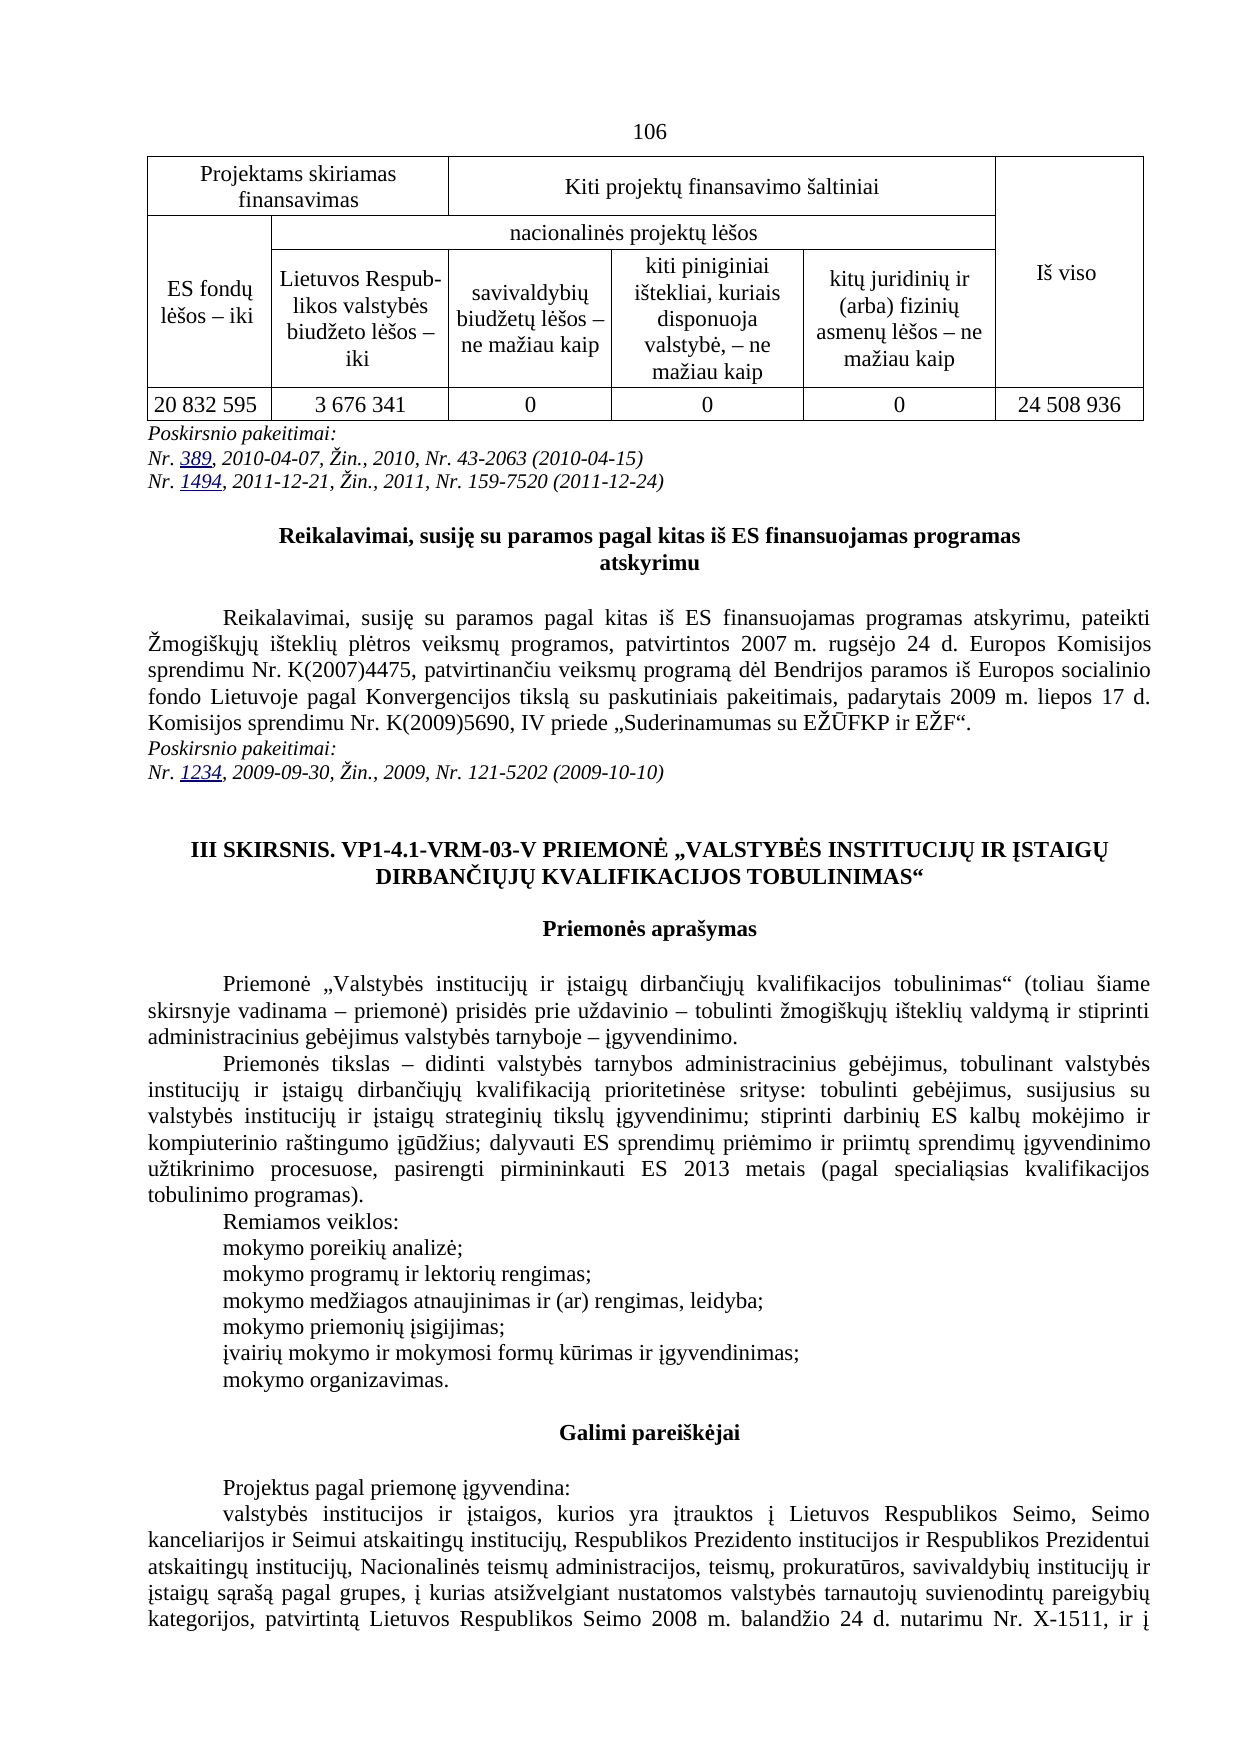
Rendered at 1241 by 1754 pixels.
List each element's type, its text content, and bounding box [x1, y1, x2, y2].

table_header Kiti projektų finansavimo šaltiniai [449, 157, 995, 215]
text Nr. 1234, 2009-09-30, Žin., 2009, Nr. 121-5202 (2009-10-10) [148, 759, 1152, 784]
table_cell savivaldybių biudžetų lėšos – ne mažiau kaip [449, 250, 611, 387]
text Reikalavimai, susiję su paramos pagal kitas iš ES finansuojamas programas atskyrimu, pateikti Žmogiškųjų išteklių plėtros veiksmų programos, patvirtintos 2007 m. rugsėjo 24 d. Europos Komisijos sprendimu Nr. K(2007)4475, patvirtinančiu veiksmų programą dėl Bendrijos paramos iš Europos socialinio fondo Lietuvoje pagal Konvergencijos tikslą su paskutiniais pakeitimais, padarytais 2009 m. liepos 17 d. Komisijos sprendimu Nr. K(2009)5690, IV priede „Suderinamumas su EŽŪFKP ir EŽF“. [148, 604, 1152, 736]
table_cell 0 [612, 388, 803, 420]
text Reikalavimai, susiję su paramos pagal kitas iš ES finansuojamas programas atskyrimu [148, 522, 1152, 575]
table_cell Lietuvos Res­pub­likos valstybės biudžeto lėšos – iki [272, 250, 448, 387]
table_cell 24 508 936 [996, 388, 1143, 420]
text mokymo priemonių įsigijimas; [148, 1313, 1152, 1339]
text Galimi pareiškėjai [148, 1418, 1152, 1445]
table_header Iš viso [996, 157, 1143, 387]
text Priemonės aprašymas [148, 915, 1152, 942]
table_cell 3 676 341 [272, 388, 448, 420]
text mokymo poreikių analizė; [148, 1234, 1152, 1260]
table_cell kiti piniginiai ištek­liai, kuriais dispo­nuo­ja valstybė, – ne mažiau kaip [612, 250, 803, 387]
table_cell ES fondų lėšos – iki [148, 216, 271, 387]
text Poskirsnio pakeitimai: [148, 736, 1152, 759]
text Projektus pagal priemonę įgyvendina: [148, 1474, 1152, 1500]
text mokymo organizavimas. [148, 1366, 1152, 1392]
table_cell kitų juridinių ir (arba) fizinių asmenų lėšos – ne mažiau kaip [804, 250, 995, 387]
text Nr. 389, 2010-04-07, Žin., 2010, Nr. 43-2063 (2010-04-15) [148, 445, 1152, 469]
text Poskirsnio pakeitimai: [148, 421, 1152, 445]
table_header Projektams skiriamas finansavimas [148, 157, 448, 215]
subtitle III SKIRSNIS. VP1-4.1-VRM-03-V PRIEMONĖ „VALSTYBĖS INSTITUCIJŲ IR ĮSTAIGŲ DIRBANČIŲJŲ KVALIFIKACIJOS TOBULINIMAS“ [148, 836, 1152, 889]
table_cell 0 [449, 388, 611, 420]
text Priemonės tikslas – didinti valstybės tarnybos administracinius gebėjimus, tobulinant valstybės institucijų ir įstaigų dirbančiųjų kvalifikaciją prioritetinėse srityse: tobulinti gebėjimus, susijusius su valstybės institucijų ir įstaigų strateginių tikslų įgyvendinimu; stiprinti darbinių ES kalbų mokėjimo ir kompiuterinio raštingumo įgūdžius; dalyvauti ES sprendimų priėmimo ir priimtų sprendimų įgyvendinimo užtikrinimo procesuose, pasirengti pirmininkauti ES 2013 metais (pagal specialiąsias kvalifikacijos tobulinimo programas). [148, 1049, 1152, 1208]
table_cell 0 [804, 388, 995, 420]
text Remiamos veiklos: [148, 1208, 1152, 1234]
text valstybės institucijos ir įstaigos, kurios yra įtrauktos į Lietuvos Respublikos Seimo, Seimo kanceliarijos ir Seimui atskaitingų institucijų, Respublikos Prezidento institucijos ir Respublikos Prezidentui atskaitingų institucijų, Nacionalinės teismų administracijos, teismų, prokuratūros, savivaldybių institucijų ir įstaigų sąrašą pagal grupes, į kurias atsižvelgiant nustatomos valstybės tarnautojų suvienodintų pareigybių kategorijos, patvirtintą Lietuvos Respublikos Seimo 2008 m. balandžio 24 d. nutarimu Nr. X-1511, ir į [148, 1500, 1152, 1632]
text Priemonė „Valstybės institucijų ir įstaigų dirbančiųjų kvalifikacijos tobulinimas“ (toliau šiame skirsnyje vadinama – priemonė) prisidės prie uždavinio – tobulinti žmogiškųjų išteklių valdymą ir stiprinti administracinius gebėjimus valstybės tarnyboje – įgyvendinimo. [148, 971, 1152, 1049]
text Nr. 1494, 2011-12-21, Žin., 2011, Nr. 159-7520 (2011-12-24) [148, 469, 1152, 493]
text mokymo programų ir lektorių rengimas; [148, 1260, 1152, 1287]
table_cell nacionalinės projektų lėšos [272, 216, 995, 248]
text įvairių mokymo ir mokymosi formų kūrimas ir įgyvendinimas; [148, 1339, 1152, 1366]
table_cell 20 832 595 [148, 388, 271, 420]
text mokymo medžiagos atnaujinimas ir (ar) rengimas, leidyba; [148, 1287, 1152, 1313]
